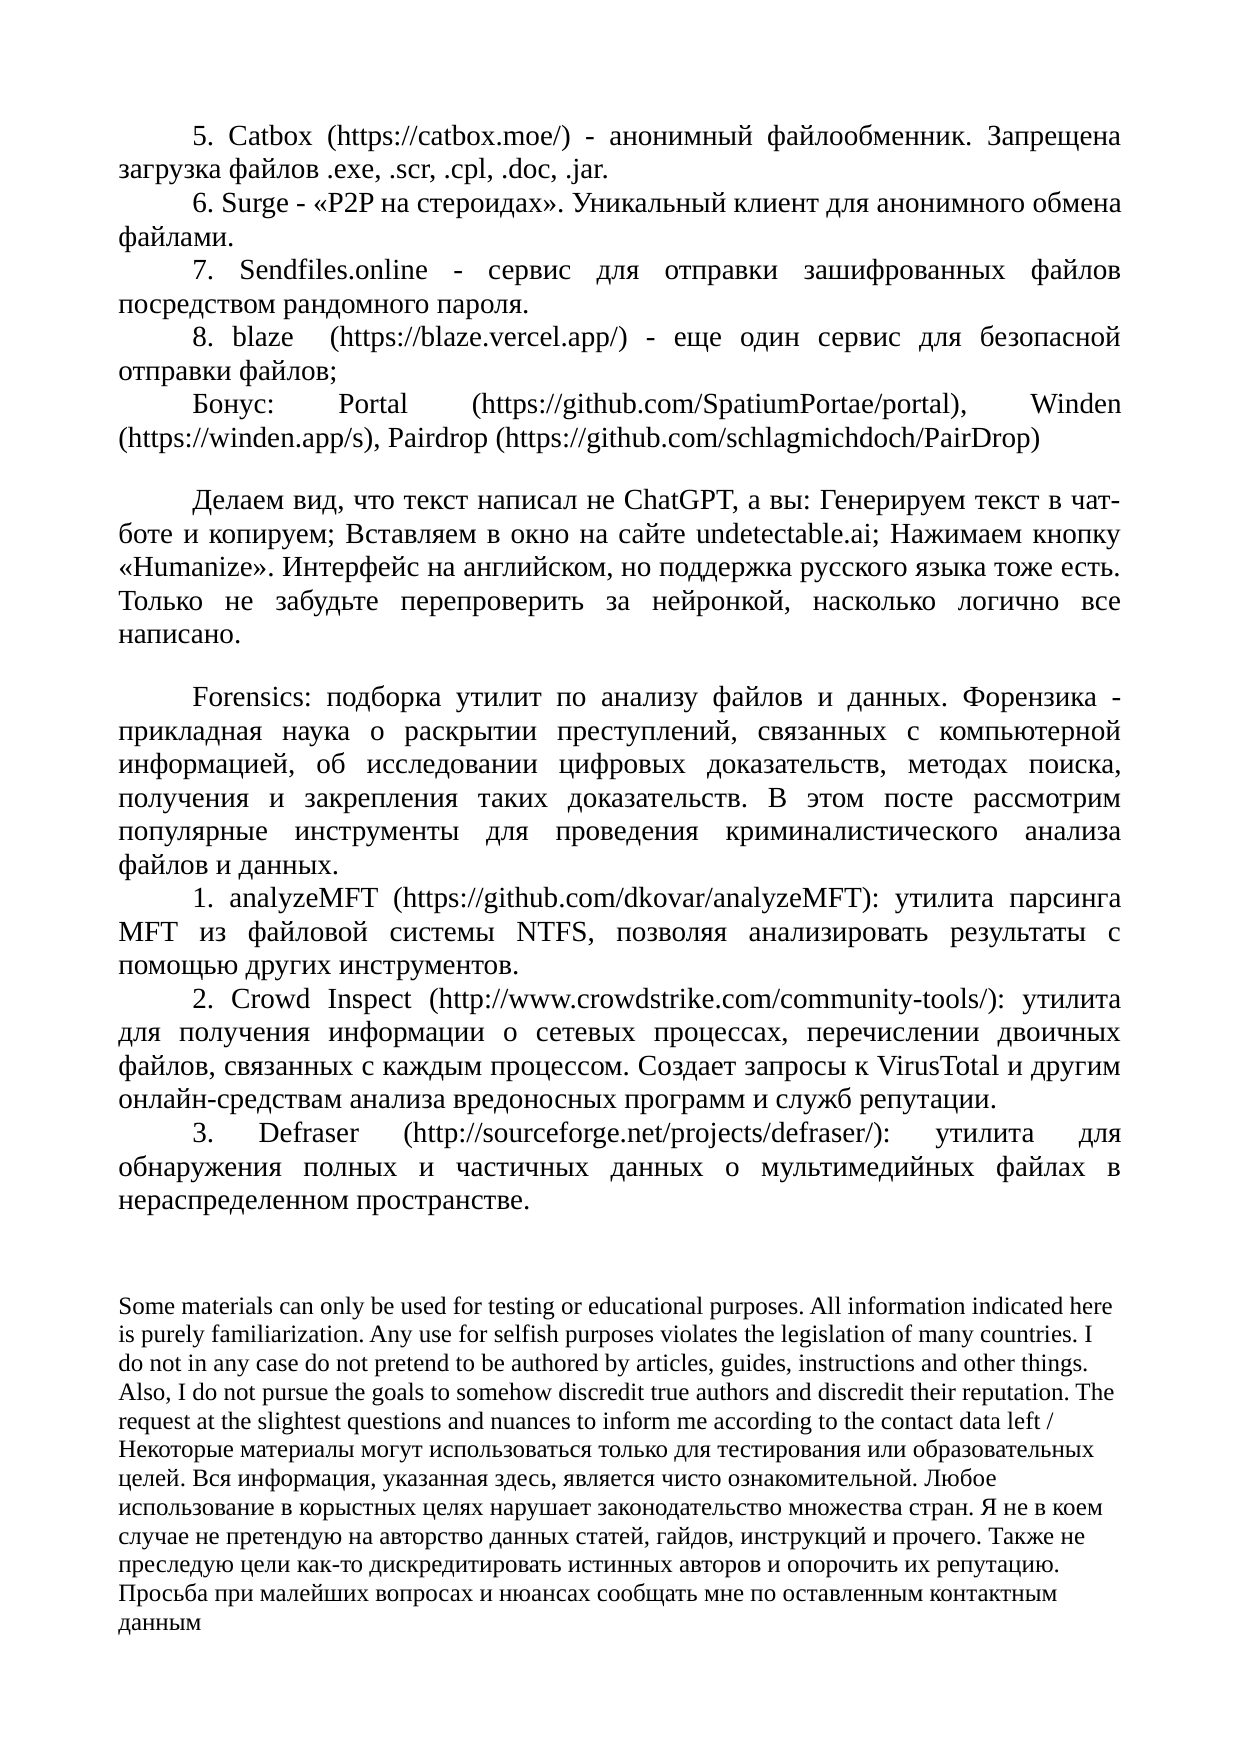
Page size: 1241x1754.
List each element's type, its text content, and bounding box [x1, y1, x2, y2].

text Forensics: подборка утилит по анализу файлов и данных. Форензика - прикладная наука о раскрытии преступлений, связанных с компьютерной информацией, об исследовании цифровых доказательств, методах поиска, получения и закрепления таких доказательств. В этом посте рассмотрим популярные инструменты для проведения криминалистического анализа файлов и данных. [118, 679, 1122, 880]
text 3. Defraser (http://sourceforge.net/projects/defraser/): утилита для обнаружения полных и частичных данных о мультимедийных файлах в нераспределенном пространстве. [118, 1115, 1122, 1216]
text 1. analyzeMFT (https://github.com/dkovar/analyzeMFT): утилита парсинга MFT из файловой системы NTFS, позволяя анализировать результаты с помощью других инструментов. [118, 880, 1122, 981]
text 7. Sendfiles.online - сервис для отправки зашифрованных файлов посредством рандомного пароля. [118, 252, 1122, 319]
text 5. Catbox (https://catbox.moe/) - анонимный файлообменник. Запрещена загрузка файлов .exe, .scr, .cpl, .doc, .jar. [118, 118, 1122, 185]
text Бонус: Portal (https://github.com/SpatiumPortae/portal), Winden (https://winden.app/s), Pairdrop (https://github.com/schlagmichdoch/PairDrop) [118, 386, 1122, 453]
text 6. Surge - «P2P на стероидах». Уникальный клиент для анонимного обмена файлами. [118, 185, 1122, 252]
text Делаем вид, что текст написал не ChatGPT, а вы: Генерируем текст в чат-боте и копируем; Вставляем в окно на сайте undetectable.ai; Нажимаем кнопку «Humanize». Интерфейс на английском, но поддержка русского языка тоже есть. Только не забудьте перепроверить за нейронкой, насколько логично все написано. [118, 482, 1122, 650]
text 2. Crowd Inspect (http://www.crowdstrike.com/community-tools/): утилита для получения информации о сетевых процессах, перечислении двоичных файлов, связанных с каждым процессом. Создает запросы к VirusTotal и другим онлайн-средствам анализа вредоносных программ и служб репутации. [118, 981, 1122, 1115]
text 8. blaze (https://blaze.vercel.app/) - еще один сервис для безопасной отправки файлов; [118, 319, 1122, 386]
